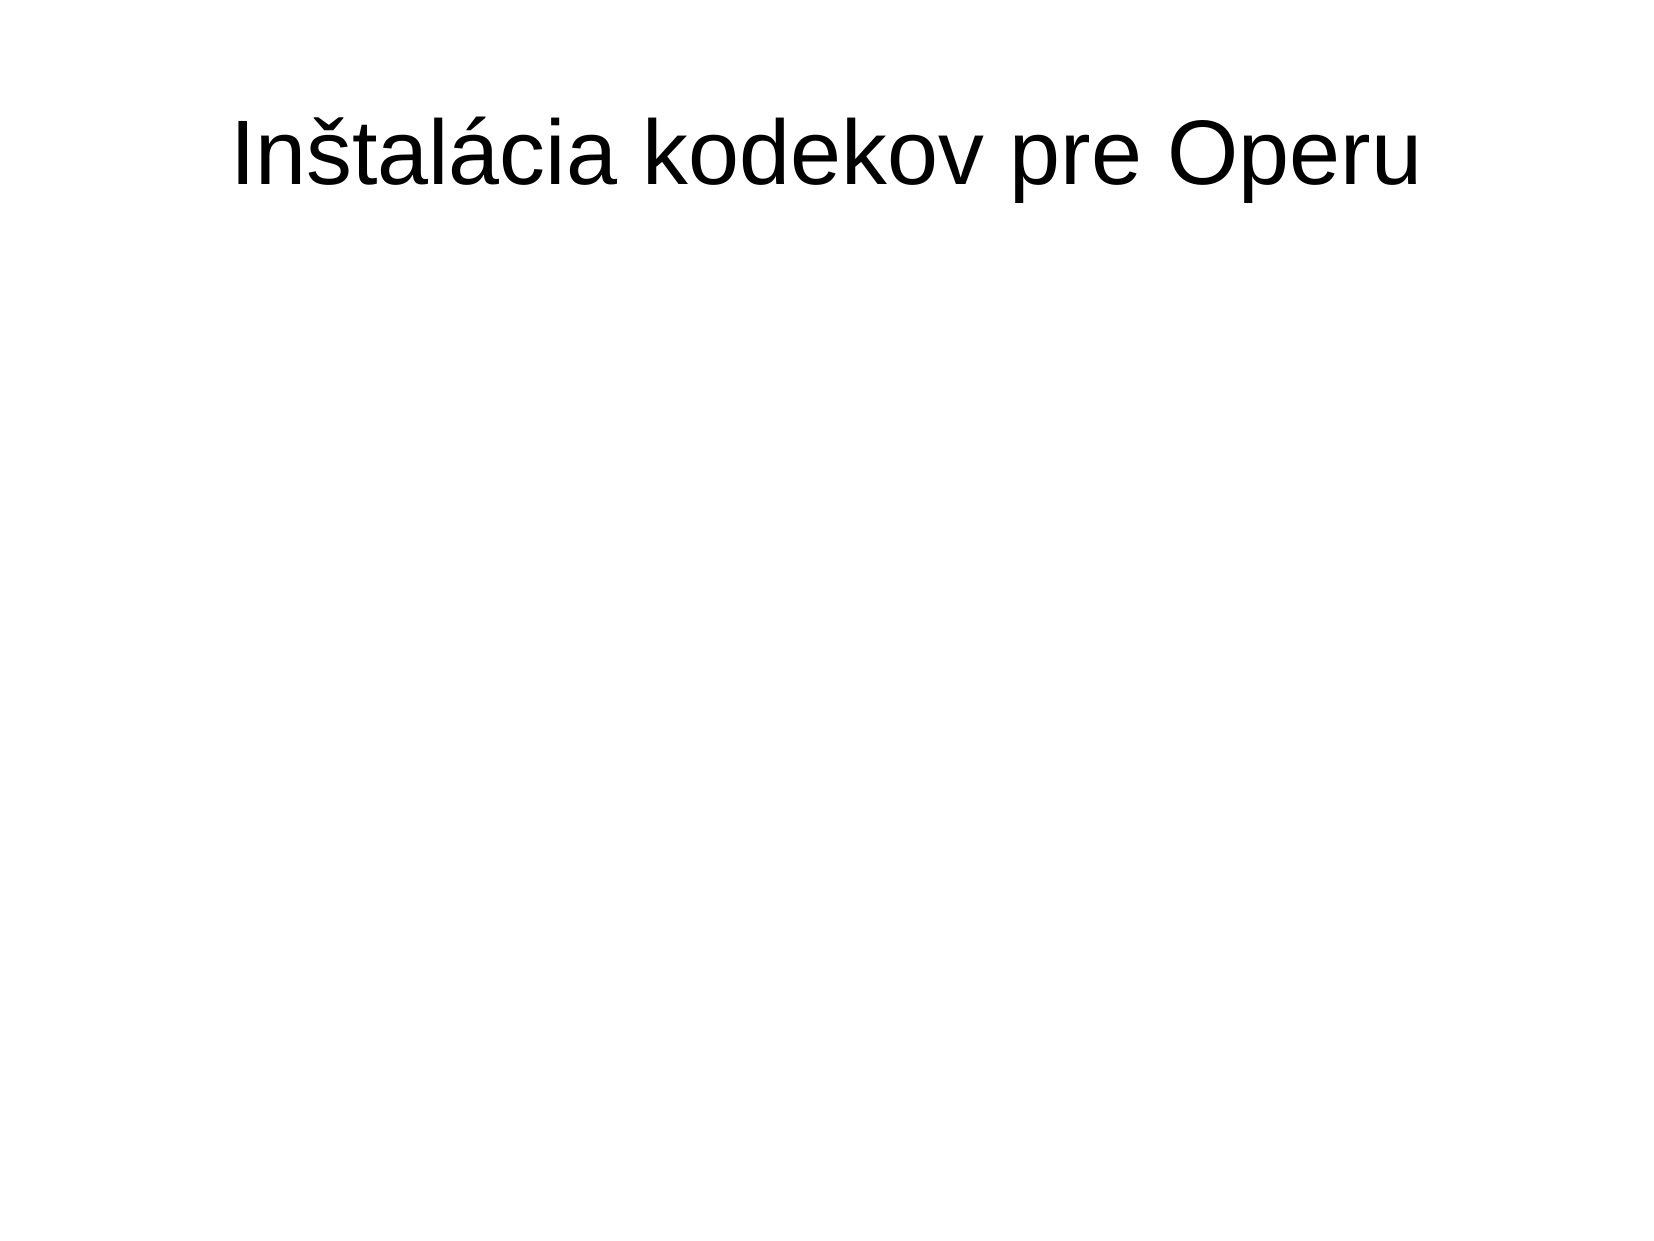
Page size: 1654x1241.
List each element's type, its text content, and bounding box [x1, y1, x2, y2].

title Inštalácia kodekov pre Operu [82, 49, 1571, 257]
